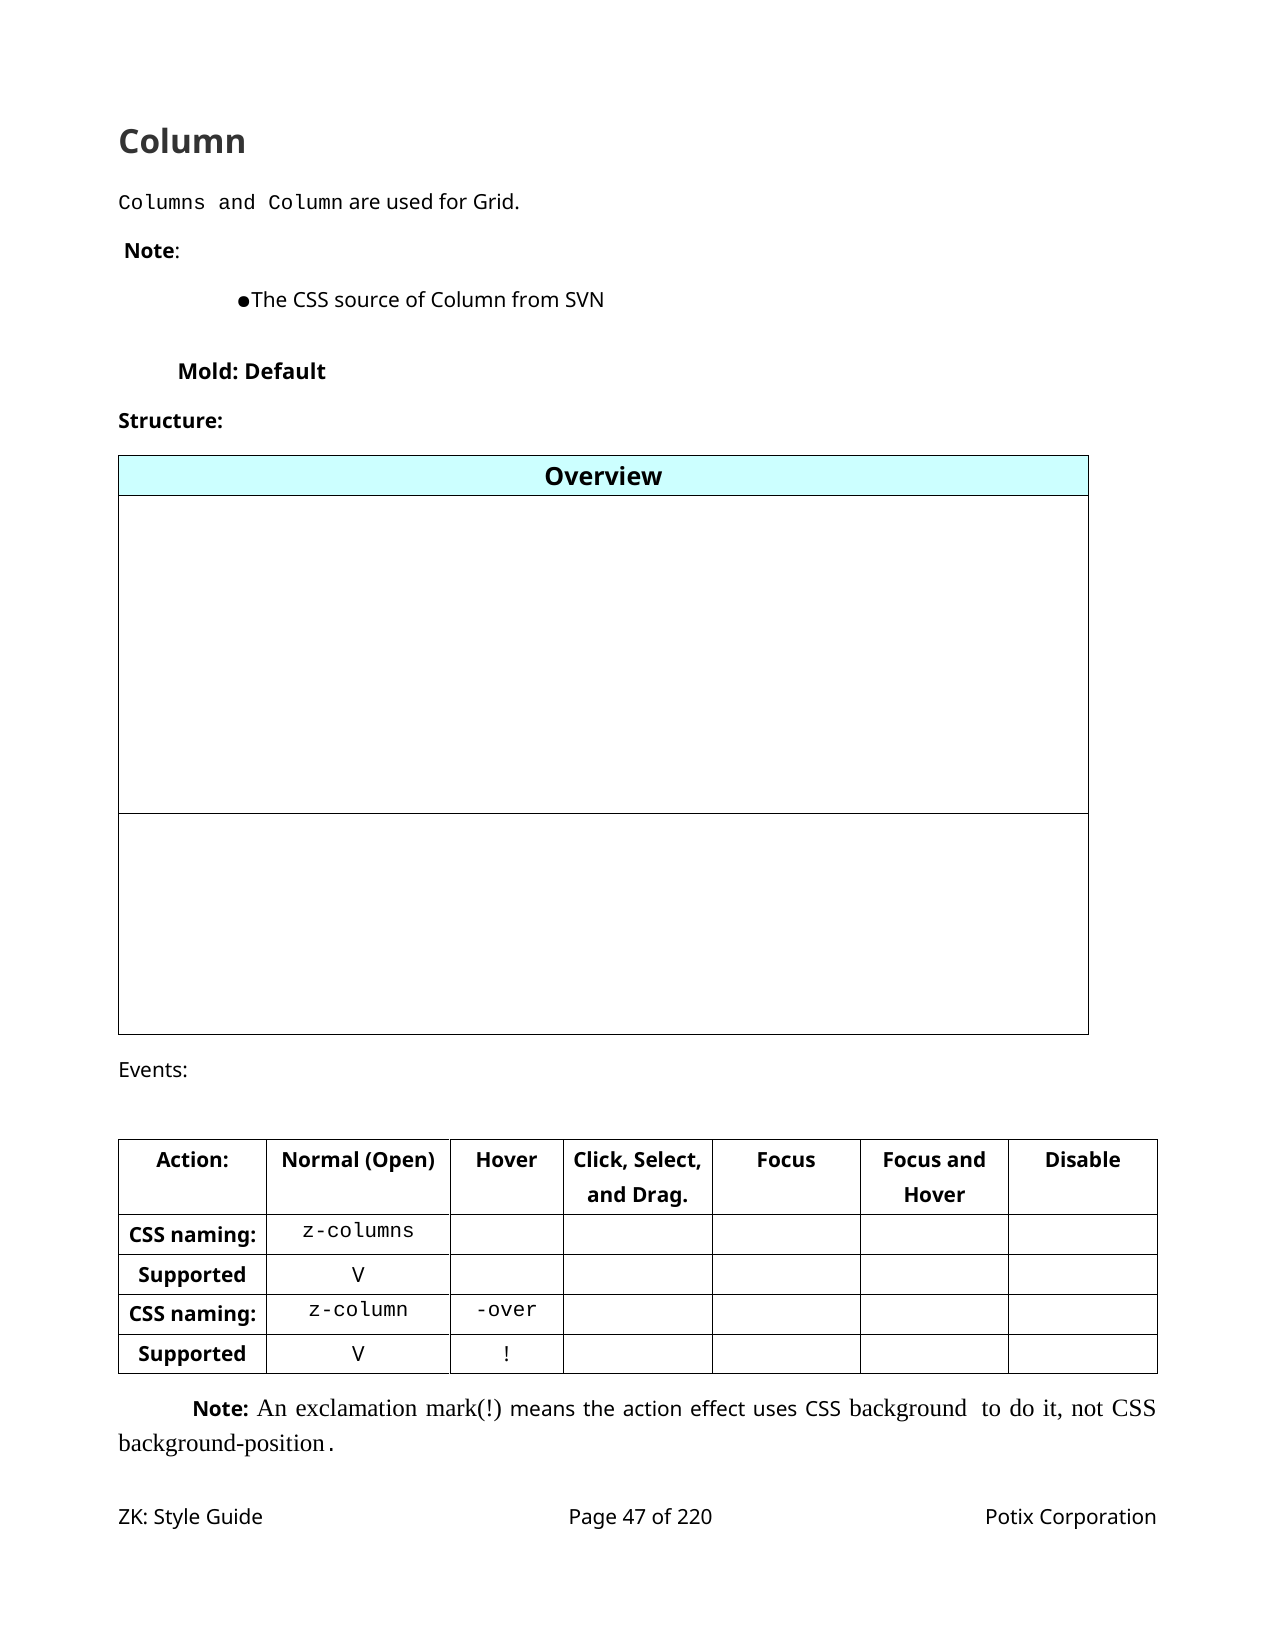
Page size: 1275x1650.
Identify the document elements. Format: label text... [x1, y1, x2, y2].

table_header Hover [451, 1140, 563, 1214]
text Columns and Column are used for Grid. [118, 187, 1157, 216]
table_header Normal (Open) [267, 1140, 449, 1214]
table_cell z-columns [267, 1215, 449, 1254]
table_cell [861, 1215, 1008, 1254]
table_cell [861, 1255, 1008, 1294]
table_cell [451, 1255, 563, 1294]
table_cell V [267, 1255, 449, 1294]
table_cell [713, 1335, 860, 1373]
table_cell [1009, 1255, 1157, 1294]
table_cell [713, 1215, 860, 1254]
table_cell [119, 496, 1088, 813]
table_cell -over [451, 1295, 563, 1334]
table_header Action: [119, 1140, 266, 1214]
table_header Click, Select, and Drag. [564, 1140, 712, 1214]
table_cell Supported [119, 1255, 266, 1294]
table_cell ! [451, 1335, 563, 1373]
table_cell [1009, 1335, 1157, 1373]
table_cell CSS naming: [119, 1215, 266, 1254]
table_header Focus [713, 1140, 860, 1214]
table_cell [1009, 1295, 1157, 1334]
text Note: An exclamation mark(!) means the action effect uses CSS background to do it, not CSS background-position. [118, 1394, 1157, 1458]
table_header Focus and Hover [861, 1140, 1008, 1214]
subtitle Mold: Default [177, 356, 1157, 386]
subtitle Column [118, 118, 1157, 163]
table_cell [564, 1255, 712, 1294]
text Events: [118, 1055, 1157, 1118]
table_cell [564, 1335, 712, 1373]
table_cell [1009, 1215, 1157, 1254]
list The CSS source of Column from SVN [236, 285, 1157, 313]
table_cell z-column [267, 1295, 449, 1334]
table_cell [861, 1295, 1008, 1334]
table_header Disable [1009, 1140, 1157, 1214]
table_cell [713, 1295, 860, 1334]
table_cell [861, 1335, 1008, 1373]
text Note: [118, 236, 1157, 264]
table_cell [564, 1295, 712, 1334]
table_cell V [267, 1335, 449, 1373]
table_cell [119, 814, 1088, 1034]
table_cell [564, 1215, 712, 1254]
table_cell CSS naming: [119, 1295, 266, 1334]
table_cell [451, 1215, 563, 1254]
table_header Overview [119, 456, 1088, 495]
text Structure: [118, 406, 1157, 434]
table_cell [713, 1255, 860, 1294]
table_cell Supported [119, 1335, 266, 1373]
